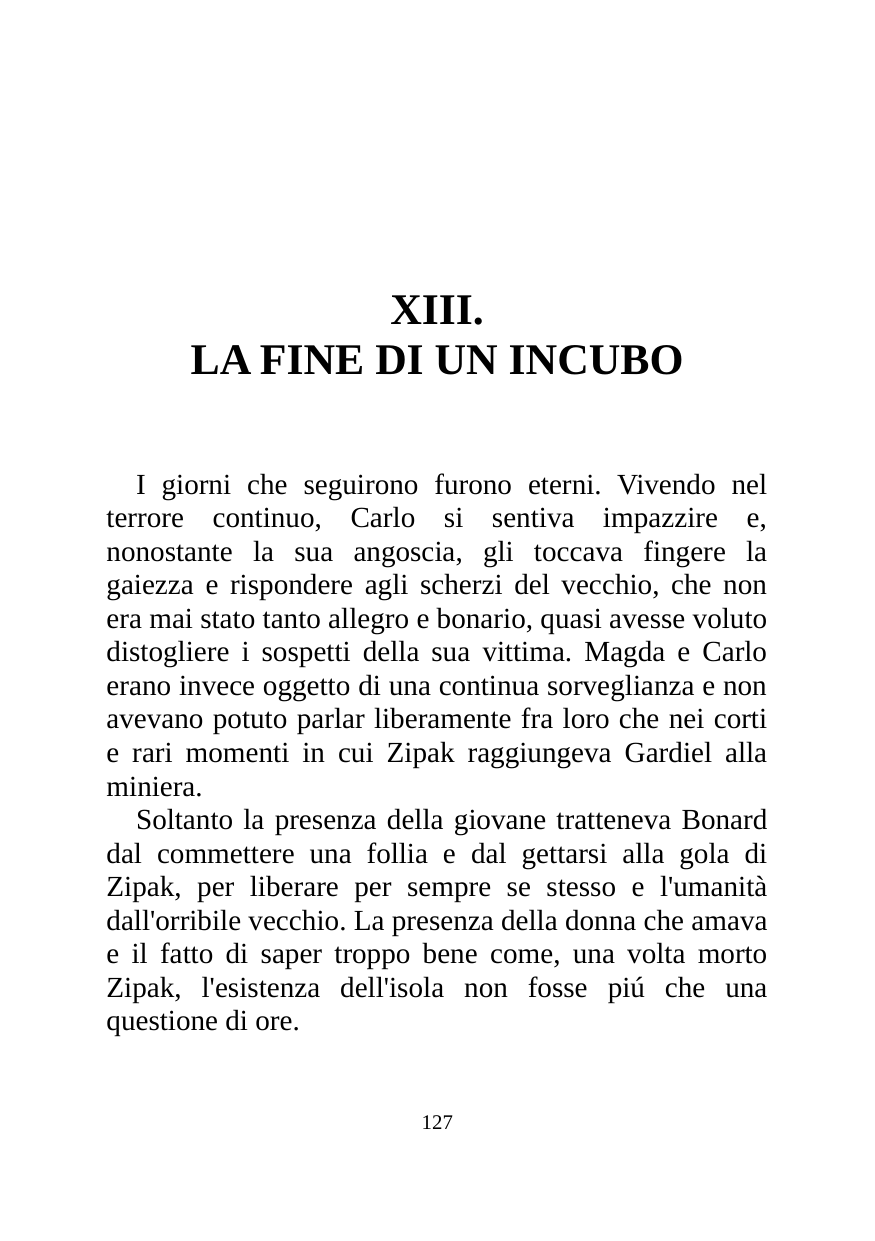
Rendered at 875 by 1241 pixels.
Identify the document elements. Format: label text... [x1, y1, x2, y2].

subtitle XIII. LA FINE DI UN INCUBO [106, 283, 768, 384]
text I giorni che seguirono furono eterni. Vivendo nel terrore continuo, Carlo si sentiva impazzire e, nonostante la sua angoscia, gli toccava fingere la gaiezza e rispondere agli scherzi del vecchio, che non era mai stato tanto allegro e bonario, quasi avesse voluto distogliere i sospetti della sua vittima. Magda e Carlo erano invece oggetto di una continua sorveglianza e non avevano potuto parlar liberamente fra loro che nei corti e rari momenti in cui Zipak raggiungeva Gardiel alla miniera. [106, 467, 768, 802]
text Soltanto la presenza della giovane tratteneva Bonard dal commettere una follia e dal gettarsi alla gola di Zipak, per liberare per sempre se stesso e l'umanità dall'orribile vecchio. La presenza della donna che amava e il fatto di saper troppo bene come, una volta morto Zipak, l'esistenza dell'isola non fosse piú che una questione di ore. [106, 802, 768, 1037]
